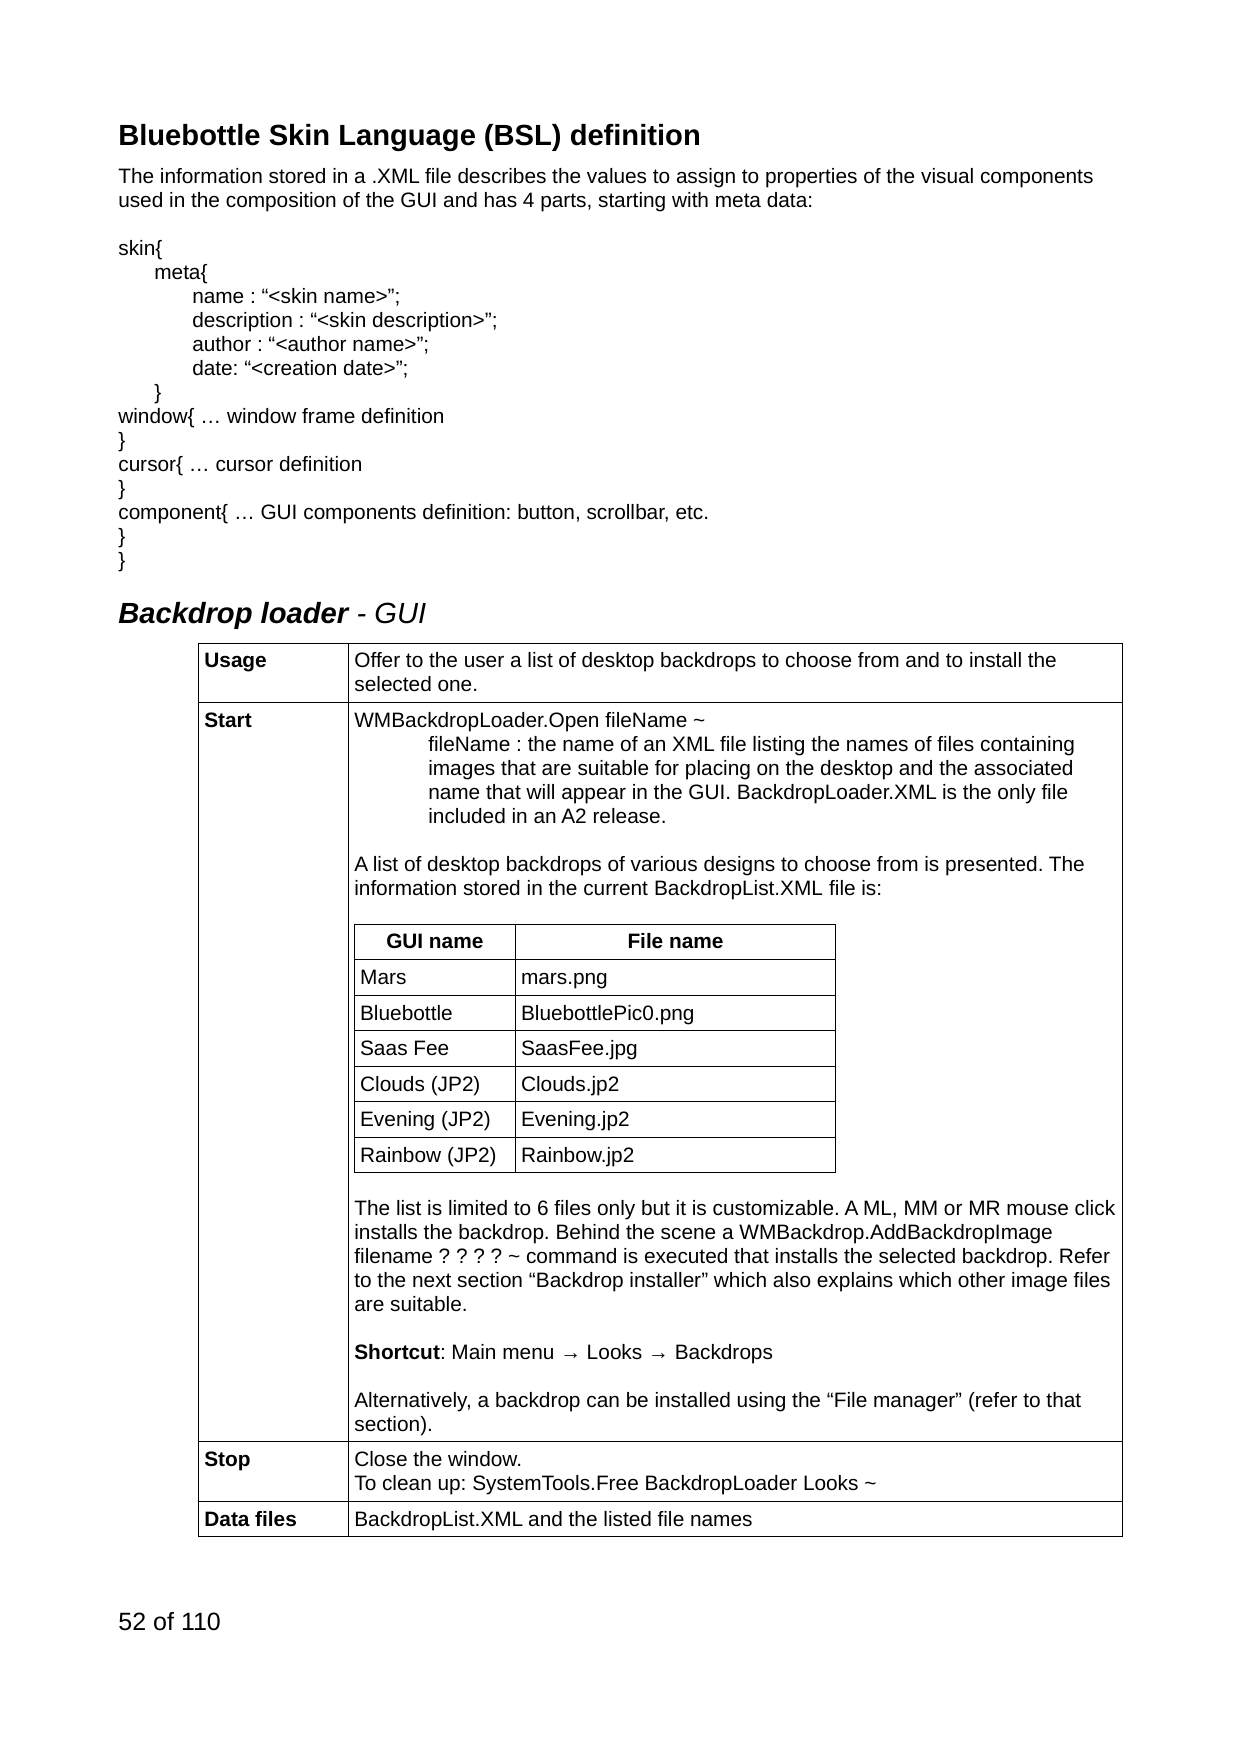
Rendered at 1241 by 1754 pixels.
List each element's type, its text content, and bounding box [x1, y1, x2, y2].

table_cell Evening.jp2 [516, 1102, 835, 1137]
text } [118, 380, 1122, 404]
table_cell BackdropList.XML and the listed file names [349, 1502, 1122, 1536]
table_cell Rainbow (JP2) [355, 1138, 515, 1172]
table_cell SaasFee.jpg [516, 1031, 835, 1066]
table_header Usage [199, 644, 348, 702]
table_cell Mars [355, 960, 515, 994]
text } [118, 476, 1122, 499]
table_cell Saas Fee [355, 1031, 515, 1066]
table_cell Clouds.jp2 [516, 1067, 835, 1101]
text } [118, 547, 1122, 571]
subtitle Backdrop loader - GUI [118, 596, 1122, 630]
table_cell Stop [199, 1442, 348, 1501]
text date: “<creation date>”; [118, 356, 1122, 380]
text } [118, 428, 1122, 452]
table_cell Clouds (JP2) [355, 1067, 515, 1101]
text description : “<skin description>”; [118, 308, 1122, 332]
subtitle Bluebottle Skin Language (BSL) definition [118, 118, 1122, 152]
table_cell Start [199, 703, 348, 1441]
table_cell WMBackdropLoader.Open fileName ~ fileName : the name of an XML file listing the names of files containing images that are suitable for placing on the desktop and the associated name that will appear in the GUI. BackdropLoader.XML is the only file included in an A2 release. A list of desktop backdrops of various designs to choose from is presented. The information stored in the current BackdropList.XML file is: The list is limited to 6 files only but it is customizable. A ML, MM or MR mouse click installs the backdrop. Behind the scene a WMBackdrop.AddBackdropImage filename ? ? ? ? ~ command is executed that installs the selected backdrop. Refer to the next section “Backdrop installer” which also explains which other image files are suitable. Shortcut: Main menu → Looks → Backdrops Alternatively, a backdrop can be installed using the “File manager” (refer to that section). [349, 703, 1122, 1441]
text name : “<skin name>”; [118, 284, 1122, 308]
text The information stored in a .XML file describes the values to assign to properties of the visual components used in the composition of the GUI and has 4 parts, starting with meta data: [118, 164, 1122, 212]
table_cell Bluebottle [355, 996, 515, 1030]
table_header Offer to the user a list of desktop backdrops to choose from and to install the selected one. [349, 644, 1122, 702]
text } [118, 523, 1122, 547]
table_cell Data files [199, 1502, 348, 1536]
text component{ … GUI components definition: button, scrollbar, etc. [118, 499, 1122, 523]
table_header GUI name [355, 925, 515, 959]
table_cell Rainbow.jp2 [516, 1138, 835, 1172]
text skin{ [118, 236, 1122, 260]
text window{ … window frame definition [118, 404, 1122, 428]
text cursor{ … cursor definition [118, 452, 1122, 476]
table_cell Evening (JP2) [355, 1102, 515, 1137]
table_cell mars.png [516, 960, 835, 994]
table_cell Close the window. To clean up: SystemTools.Free BackdropLoader Looks ~ [349, 1442, 1122, 1501]
table_header File name [516, 925, 835, 959]
text author : “<author name>”; [118, 332, 1122, 356]
table_cell BluebottlePic0.png [516, 996, 835, 1030]
text meta{ [118, 260, 1122, 284]
